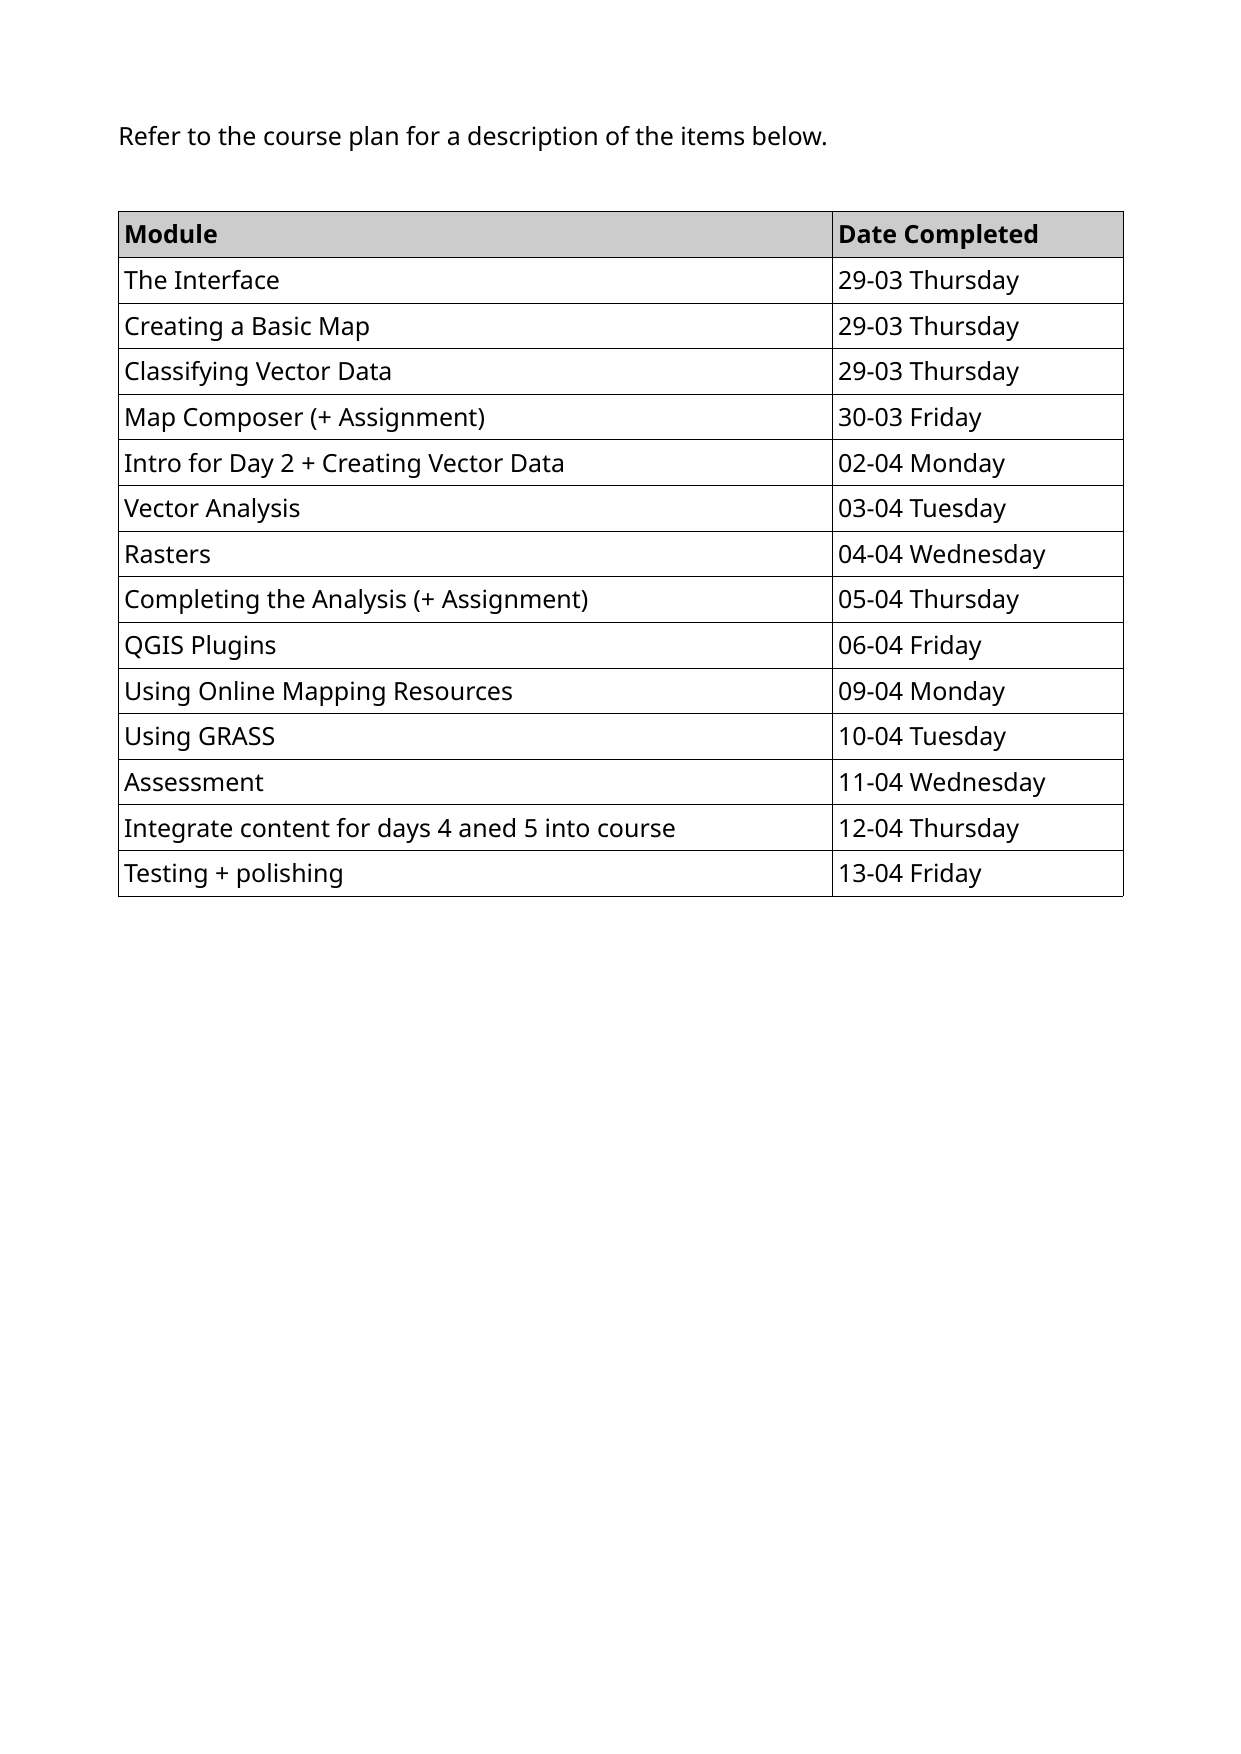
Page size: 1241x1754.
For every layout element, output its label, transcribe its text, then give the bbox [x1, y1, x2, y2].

table_cell 13-04 Friday [833, 851, 1123, 896]
table_cell 29-03 Thursday [833, 258, 1123, 302]
table_cell 30-03 Friday [833, 395, 1123, 439]
table_cell 29-03 Thursday [833, 349, 1123, 394]
table_cell 04-04 Wednesday [833, 532, 1123, 576]
table_cell Assessment [119, 760, 832, 804]
table_header Module [119, 212, 832, 257]
table_cell 09-04 Monday [833, 669, 1123, 713]
text Refer to the course plan for a description of the items below. [118, 118, 1122, 152]
table_cell 29-03 Thursday [833, 304, 1123, 348]
table_cell Using Online Mapping Resources [119, 669, 832, 713]
table_cell Completing the Analysis (+ Assignment) [119, 577, 832, 622]
table_cell 05-04 Thursday [833, 577, 1123, 622]
table_cell Testing + polishing [119, 851, 832, 896]
table_cell 02-04 Monday [833, 440, 1123, 485]
table_cell 06-04 Friday [833, 623, 1123, 667]
table_cell Intro for Day 2 + Creating Vector Data [119, 440, 832, 485]
table_cell The Interface [119, 258, 832, 302]
table_cell 11-04 Wednesday [833, 760, 1123, 804]
table_cell Rasters [119, 532, 832, 576]
table_cell 10-04 Tuesday [833, 714, 1123, 759]
table_cell Integrate content for days 4 aned 5 into course [119, 805, 832, 850]
table_cell 03-04 Tuesday [833, 486, 1123, 531]
table_cell Using GRASS [119, 714, 832, 759]
table_cell Classifying Vector Data [119, 349, 832, 394]
table_header Date Completed [833, 212, 1123, 257]
table_cell QGIS Plugins [119, 623, 832, 667]
table_cell Map Composer (+ Assignment) [119, 395, 832, 439]
table_cell 12-04 Thursday [833, 805, 1123, 850]
table_cell Creating a Basic Map [119, 304, 832, 348]
table_cell Vector Analysis [119, 486, 832, 531]
